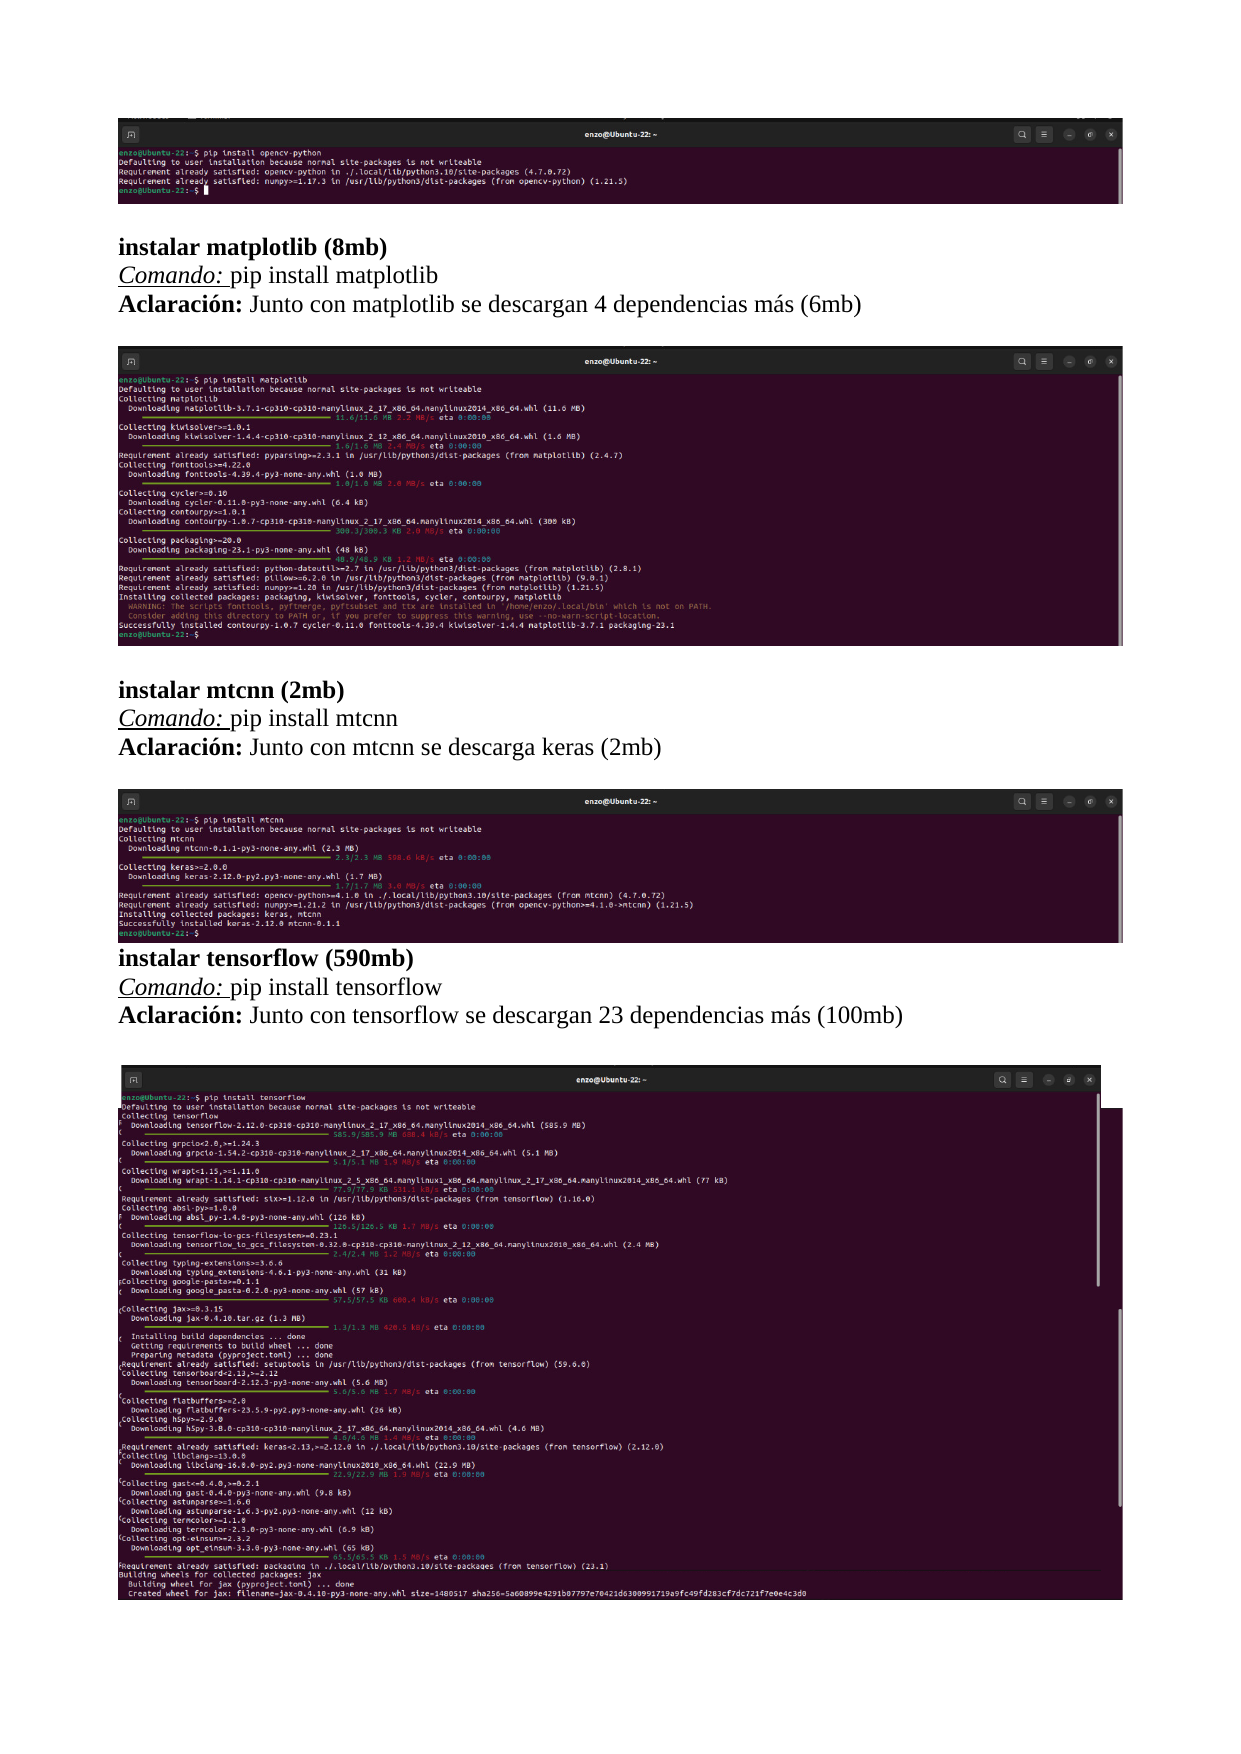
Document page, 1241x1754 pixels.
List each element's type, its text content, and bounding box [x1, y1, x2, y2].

text instalar matplotlib (8mb) [118, 232, 1122, 261]
text Aclaración: Junto con mtcnn se descarga keras (2mb) [118, 732, 1122, 761]
text instalar tensorflow (590mb) [118, 943, 1122, 972]
picture [118, 789, 1123, 829]
text instalar mtcnn (2mb) [118, 675, 1122, 703]
text Comando: pip install mtcnn [118, 703, 1122, 732]
picture [118, 1065, 1123, 1600]
text Comando: pip install tensorflow [118, 972, 1122, 1000]
text Aclaración: Junto con matplotlib se descargan 4 dependencias más (6mb) [118, 289, 1122, 318]
picture [118, 118, 1123, 125]
text Comando: pip install matplotlib [118, 261, 1122, 289]
picture [118, 346, 1123, 646]
text Aclaración: Junto con tensorflow se descargan 23 dependencias más (100mb) [118, 1000, 1122, 1029]
